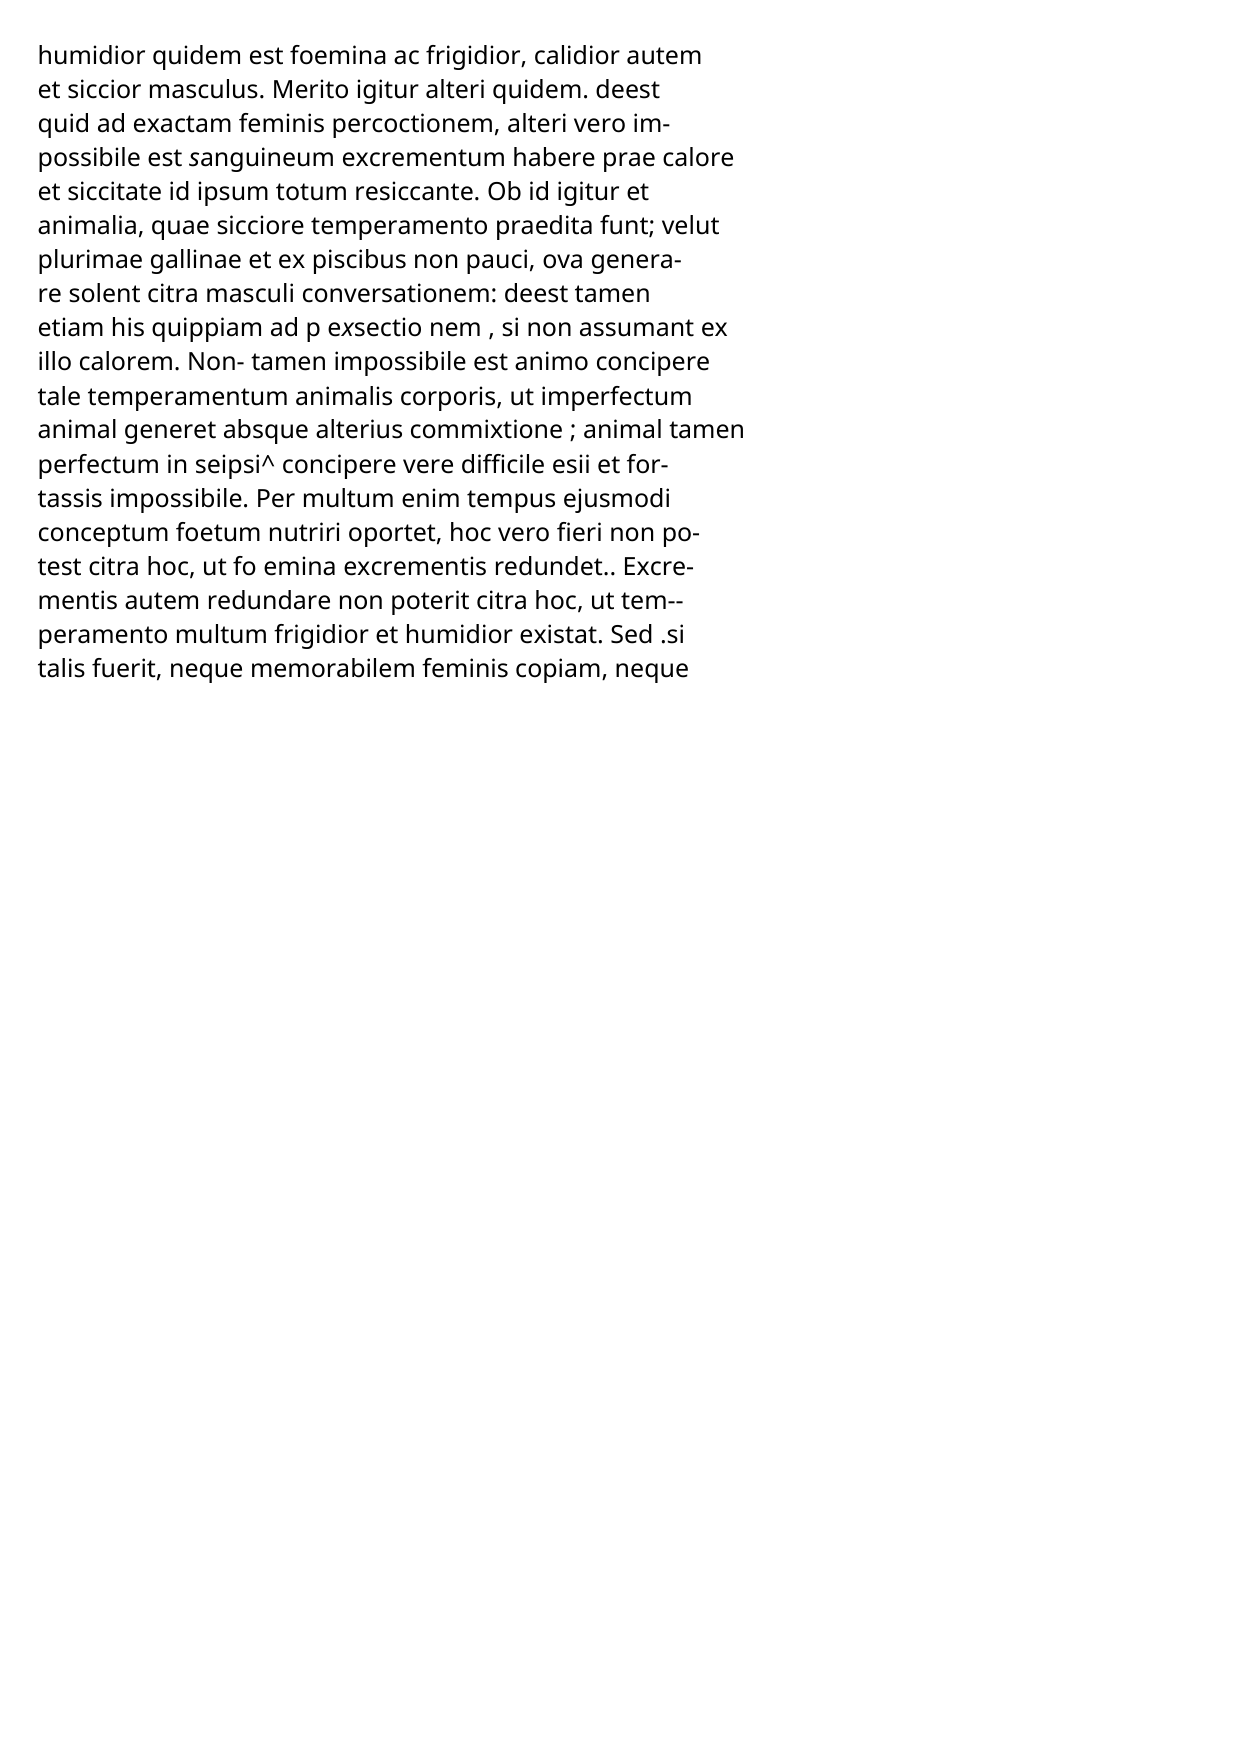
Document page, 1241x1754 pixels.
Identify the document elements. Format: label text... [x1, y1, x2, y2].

text humidior quidem est foemina ac frigidior, calidior autem et siccior masculus. Merito igitur alteri quidem. deest quid ad exactam feminis percoctionem, alteri vero im- possibile est sanguineum excrementum habere prae calore et siccitate id ipsum totum resiccante. Ob id igitur et animalia, quae sicciore temperamento praedita funt; velut plurimae gallinae et ex piscibus non pauci, ova genera- re solent citra masculi conversationem: deest tamen etiam his quippiam ad p exsectio nem , si non assumant ex illo calorem. Non- tamen impossibile est animo concipere tale temperamentum animalis corporis, ut imperfectum animal generet absque alterius commixtione ; animal tamen perfectum in seipsi^ concipere vere difficile esii et for- tassis impossibile. Per multum enim tempus ejusmodi conceptum foetum nutriri oportet, hoc vero fieri non po- test citra hoc, ut fo emina excrementis redundet.. Excre- mentis autem redundare non poterit citra hoc, ut tem-- peramento multum frigidior et humidior existat. Sed .si talis fuerit, neque memorabilem feminis copiam, neque [37, 37, 1203, 685]
